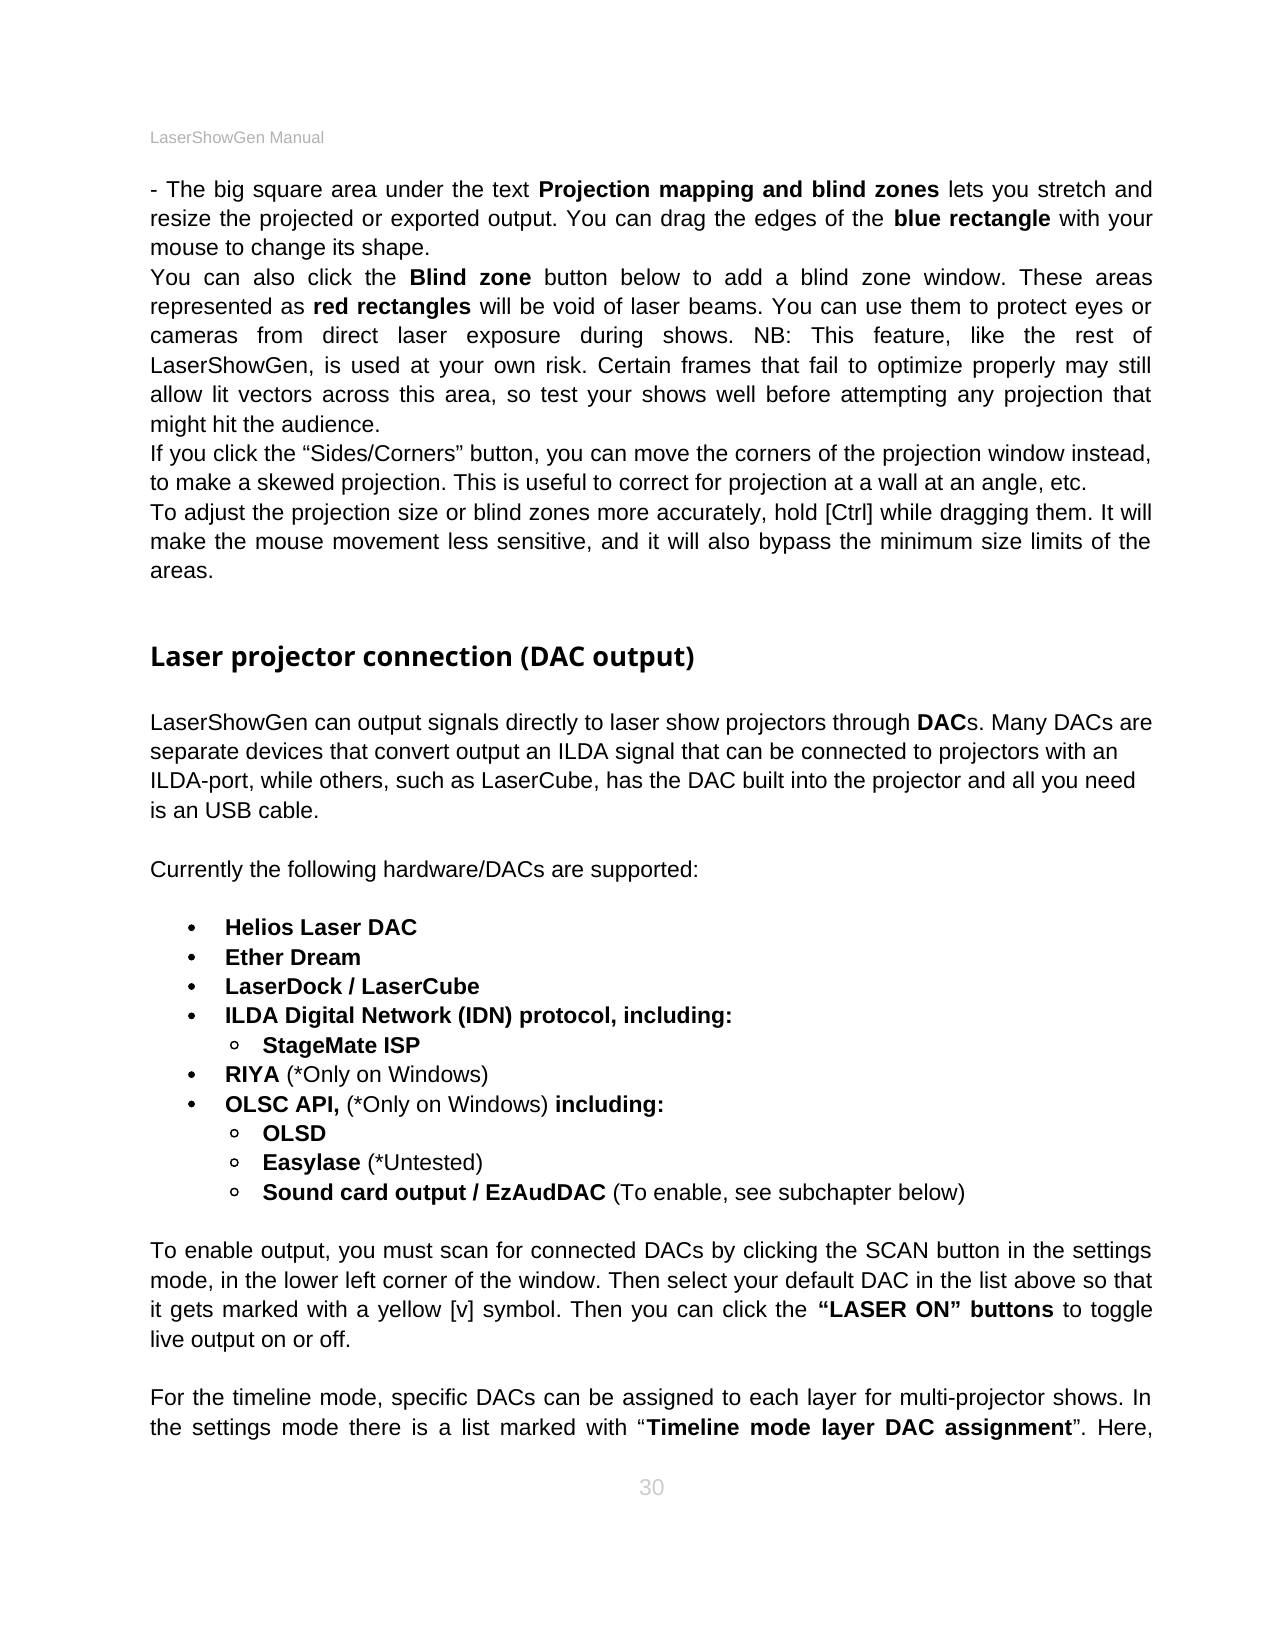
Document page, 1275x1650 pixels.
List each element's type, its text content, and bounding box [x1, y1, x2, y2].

list Easylase (*Untested) [225, 1150, 1153, 1176]
text For the timeline mode, specific DACs can be assigned to each layer for multi-projector shows. In the settings mode there is a list marked with “Timeline mode layer DAC assignment”. Here, [150, 1385, 1153, 1440]
text LaserShowGen can output signals directly to laser show projectors through DACs. Many DACs are separate devices that convert output an ILDA signal that can be connected to projectors with an ILDA-port, while others, such as LaserCube, has the DAC built into the projector and all you need is an USB cable. [150, 709, 1153, 823]
list StageMate ISP [225, 1033, 1153, 1058]
text To enable output, you must scan for connected DACs by clicking the SCAN button in the settings mode, in the lower left corner of the window. Then select your default DAC in the list above so that it gets marked with a yellow [v] symbol. Then you can click the “LASER ON” buttons to toggle live output on or off. [150, 1238, 1153, 1352]
text You can also click the Blind zone button below to add a blind zone window. These areas represented as red rectangles will be void of laser beams. You can use them to protect eyes or cameras from direct laser exposure during shows. NB: This feature, like the rest of LaserShowGen, is used at your own risk. Certain frames that fail to optimize properly may still allow lit vectors across this area, so test your shows well before attempting any projection that might hit the audience. [150, 264, 1153, 437]
text Currently the following hardware/DACs are supported: [150, 856, 1153, 882]
list LaserDock / LaserCube [187, 974, 1153, 999]
text To adjust the projection size or blind zones more accurately, hold [Ctrl] while dragging them. It will make the mouse movement less sensitive, and it will also bypass the minimum size limits of the areas. [150, 499, 1153, 584]
list OLSD [225, 1121, 1153, 1146]
list Helios Laser DAC [187, 915, 1153, 941]
text - The big square area under the text Projection mapping and blind zones lets you stretch and resize the projected or exported output. You can drag the edges of the blue rectangle with your mouse to change its shape. [150, 176, 1153, 261]
list Sound card output / EzAudDAC (To enable, see subchapter below) [225, 1179, 1153, 1205]
list OLSC API, (*Only on Windows) including: [187, 1091, 1153, 1117]
list Ether Dream [187, 944, 1153, 970]
list RIYA (*Only on Windows) [187, 1062, 1153, 1088]
list ILDA Digital Network (IDN) protocol, including: [187, 1003, 1153, 1029]
subtitle Laser projector connection (DAC output) [150, 638, 1153, 674]
text If you click the “Sides/Corners” button, you can move the corners of the projection window instead, to make a skewed projection. This is useful to correct for projection at a wall at an angle, etc. [150, 441, 1153, 496]
